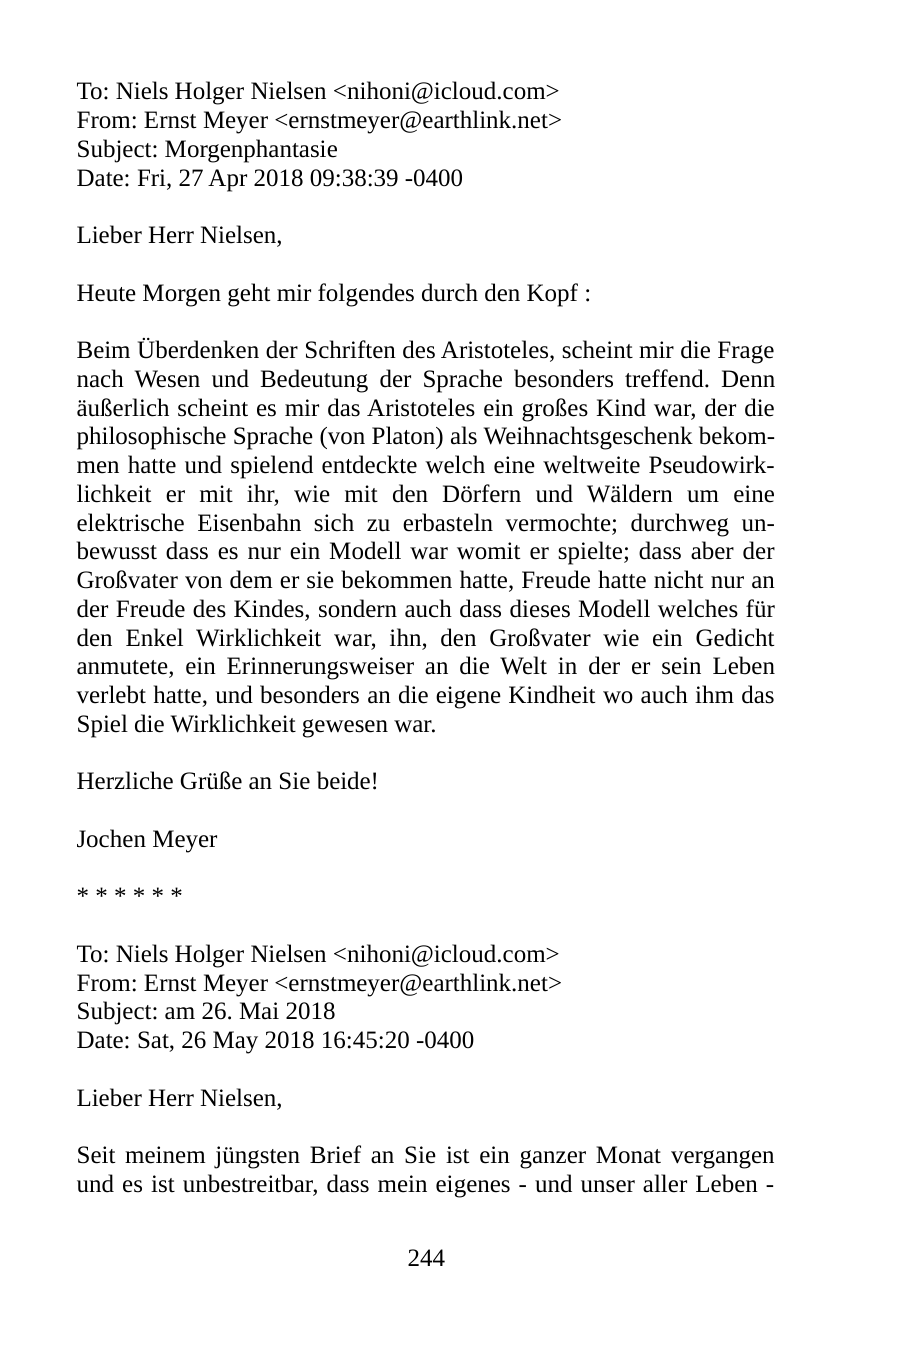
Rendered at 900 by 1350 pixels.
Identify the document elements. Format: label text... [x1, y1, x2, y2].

text To: Niels Holger Nielsen <nihoni@icloud.com> [76, 939, 776, 968]
text Heute Morgen geht mir folgendes durch den Kopf : [76, 278, 776, 306]
text Seit meinem jüngsten Brief an Sie ist ein ganzer Monat vergangen und es ist unbestreitbar, dass mein eigenes - und unser aller Leben [76, 1140, 776, 1198]
text Beim Überdenken der Schriften des Aristoteles, scheint mir die Frage nach Wesen und Bedeutung der Sprache besonders treffend. Denn äußerlich scheint es mir das Aristoteles ein großes Kind war, der die philosophische Sprache (von Platon) als Weihnachtsgeschenk bekom-men hatte und spielend entdeckte welch eine weltweite Pseudowirk-lichkeit er mit ihr, wie mit den Dörfern und Wäldern um eine elektrische Eisenbahn sich zu erbasteln vermochte; durchweg un-bewusst dass es nur ein Modell war womit er spielte; dass aber der Großvater von dem er sie bekommen hatte, Freude hatte nicht nur an der Freude des Kindes, sondern auch dass dieses Modell welches für den Enkel Wirklichkeit war, ihn, den Großvater wie ein Gedicht anmutete, ein Erinnerungsweiser an die Welt in der er sein Leben verlebt hatte, und besonders an die eigene Kindheit wo auch ihm das Spiel die Wirklichkeit gewesen war. [76, 335, 776, 738]
text Lieber Herr Nielsen, [76, 1083, 776, 1111]
text Date: Sat, 26 May 2018 16:45:20 -0400 [76, 1025, 776, 1054]
text Herzliche Grüße an Sie beide! [76, 766, 776, 795]
text To: Niels Holger Nielsen <nihoni@icloud.com> [76, 76, 776, 105]
text Subject: am 26. Mai 2018 [76, 996, 776, 1025]
text * * * * * * [76, 881, 776, 910]
text From: Ernst Meyer <ernstmeyer@earthlink.net> [76, 105, 776, 134]
text Subject: Morgenphantasie [76, 134, 776, 163]
text Jochen Meyer [76, 824, 776, 853]
text From: Ernst Meyer <ernstmeyer@earthlink.net> [76, 968, 776, 996]
text Lieber Herr Nielsen, [76, 220, 776, 249]
text Date: Fri, 27 Apr 2018 09:38:39 -0400 [76, 163, 776, 191]
